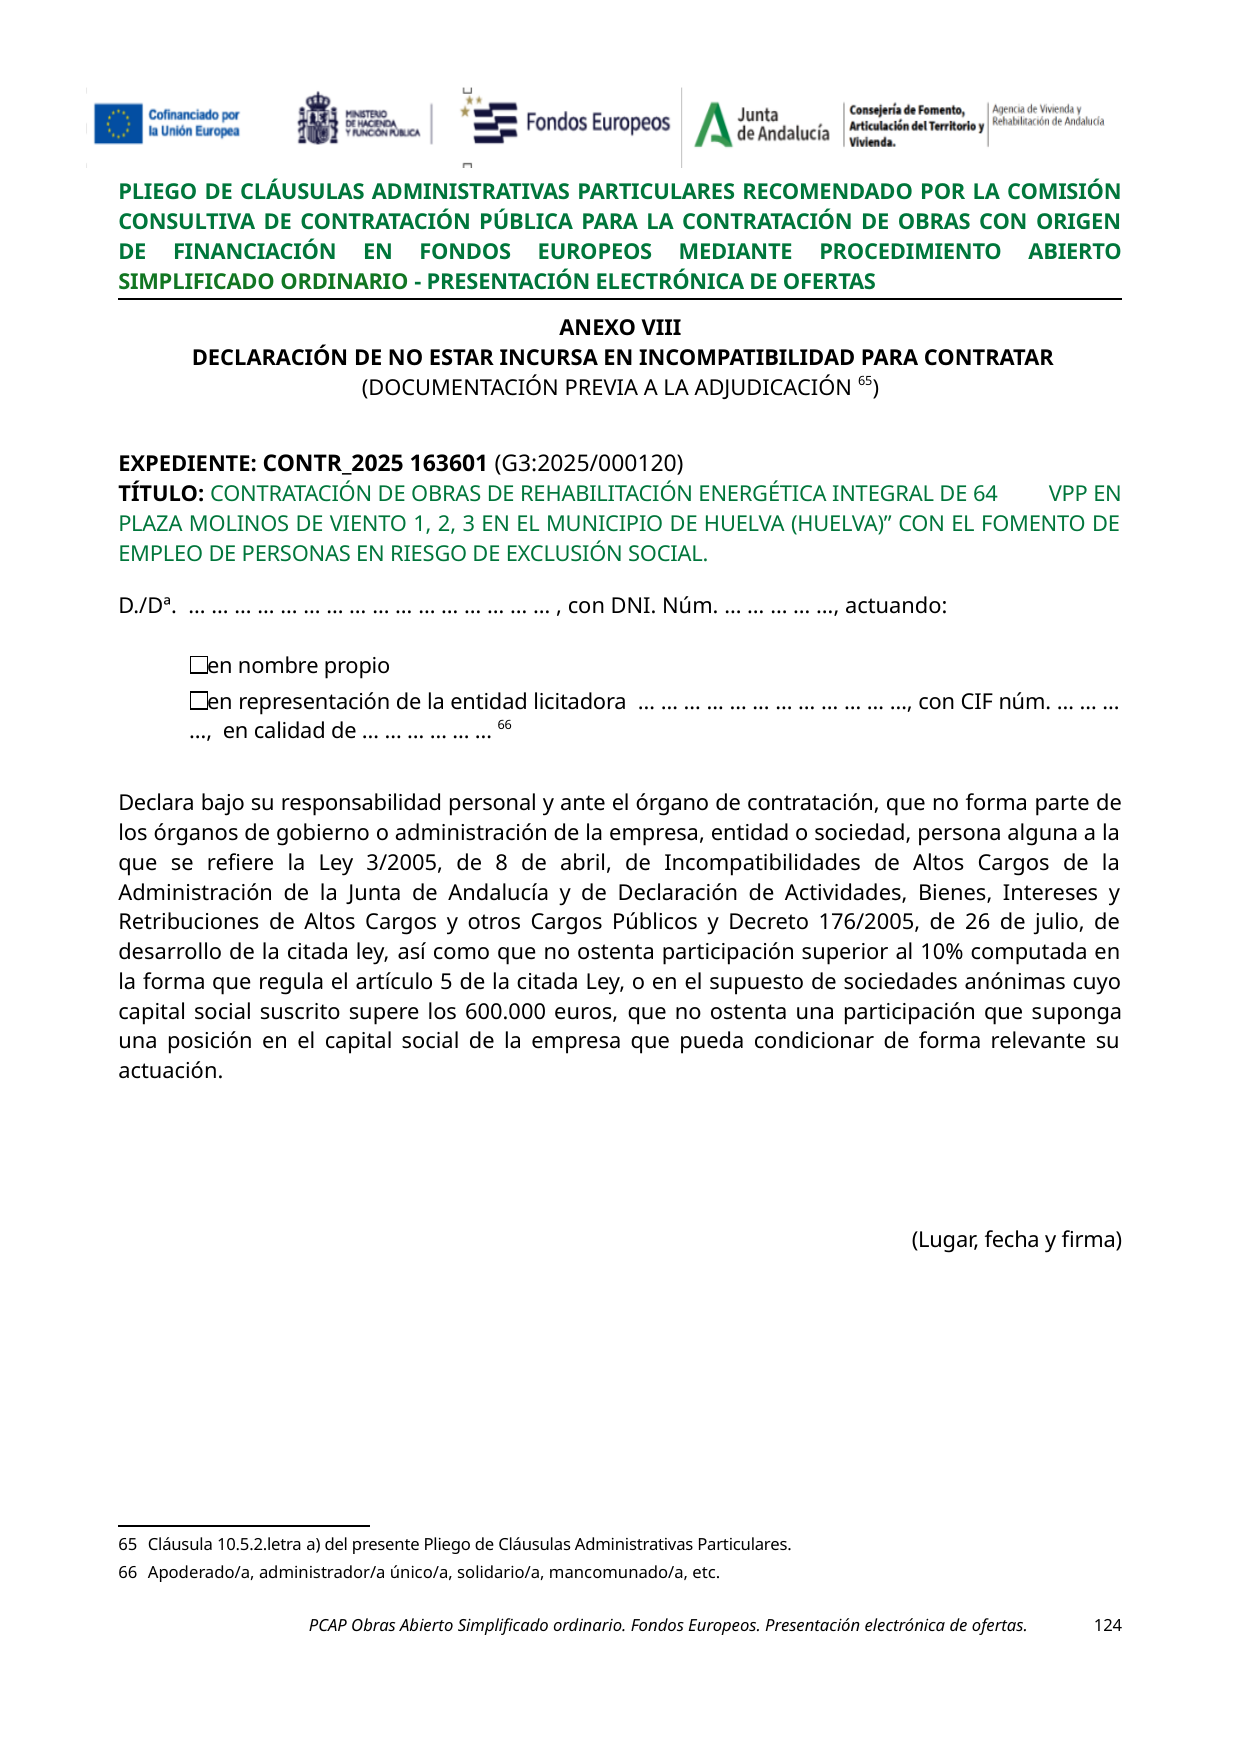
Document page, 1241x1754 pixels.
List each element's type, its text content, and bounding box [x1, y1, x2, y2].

picture [86, 84, 1118, 168]
text Cláusula 10.5.2.letra a) del presente Pliego de Cláusulas Administrativas Particulares. [118, 1532, 1122, 1555]
text TÍTULO: CONTRATACIÓN DE OBRAS DE REHABILITACIÓN ENERGÉTICA INTEGRAL DE 64 VPP EN PLAZA MOLINOS DE VIENTO 1, 2, 3 EN EL MUNICIPIO DE HUELVA (HUELVA)” CON EL FOMENTO DE EMPLEO DE PERSONAS EN RIESGO DE EXCLUSIÓN SOCIAL. [118, 478, 1122, 568]
text D./Dª. … … … … … … … … … … … … … … … … , con DNI. Núm. … … … … …, actuando: [118, 590, 1122, 620]
text Apoderado/a, administrador/a único/a, solidario/a, mancomunado/a, etc. [118, 1561, 1122, 1584]
text Declara bajo su responsabilidad personal y ante el órgano de contratación, que no forma parte de los órganos de gobierno o administración de la empresa, entidad o sociedad, persona alguna a la que se refiere la Ley 3/2005, de 8 de abril, de Incompatibilidades de Altos Cargos de la Administración de la Junta de Andalucía y de Declaración de Actividades, Bienes, Intereses y Retribuciones de Altos Cargos y otros Cargos Públicos y Decreto 176/2005, de 26 de julio, de desarrollo de la citada ley, así como que no ostenta participación superior al 10% computada en la forma que regula el artículo 5 de la citada Ley, o en el supuesto de sociedades anónimas cuyo capital social suscrito supere los 600.000 euros, que no ostenta una participación que suponga una posición en el capital social de la empresa que pueda condicionar de forma relevante su actuación. [118, 787, 1122, 1085]
text ANEXO VIII [118, 312, 1122, 342]
text en representación de la entidad licitadora … … … … … … … … … … … …, con CIF núm. … … … …, en calidad de … … … … … … [189, 686, 1122, 745]
text PLIEGO DE CLÁUSULAS ADMINISTRATIVAS PARTICULARES RECOMENDADO POR LA COMISIÓN CONSULTIVA DE CONTRATACIÓN PÚBLICA PARA LA CONTRATACIÓN DE OBRAS CON ORIGEN DE FINANCIACIÓN EN FONDOS EUROPEOS MEDIANTE PROCEDIMIENTO ABIERTO SIMPLIFICADO ORDINARIO - PRESENTACIÓN ELECTRÓNICA DE OFERTAS [118, 176, 1122, 298]
text (DOCUMENTACIÓN PREVIA A LA ADJUDICACIÓN ) [118, 372, 1122, 402]
text en nombre propio [189, 650, 1122, 680]
text DECLARACIÓN DE NO ESTAR INCURSA EN INCOMPATIBILIDAD PARA CONTRATAR [118, 342, 1122, 372]
text EXPEDIENTE: CONTR_2025 163601 (G3:2025/000120) [118, 447, 1122, 478]
text (Lugar, fecha y firma) [118, 1224, 1122, 1254]
